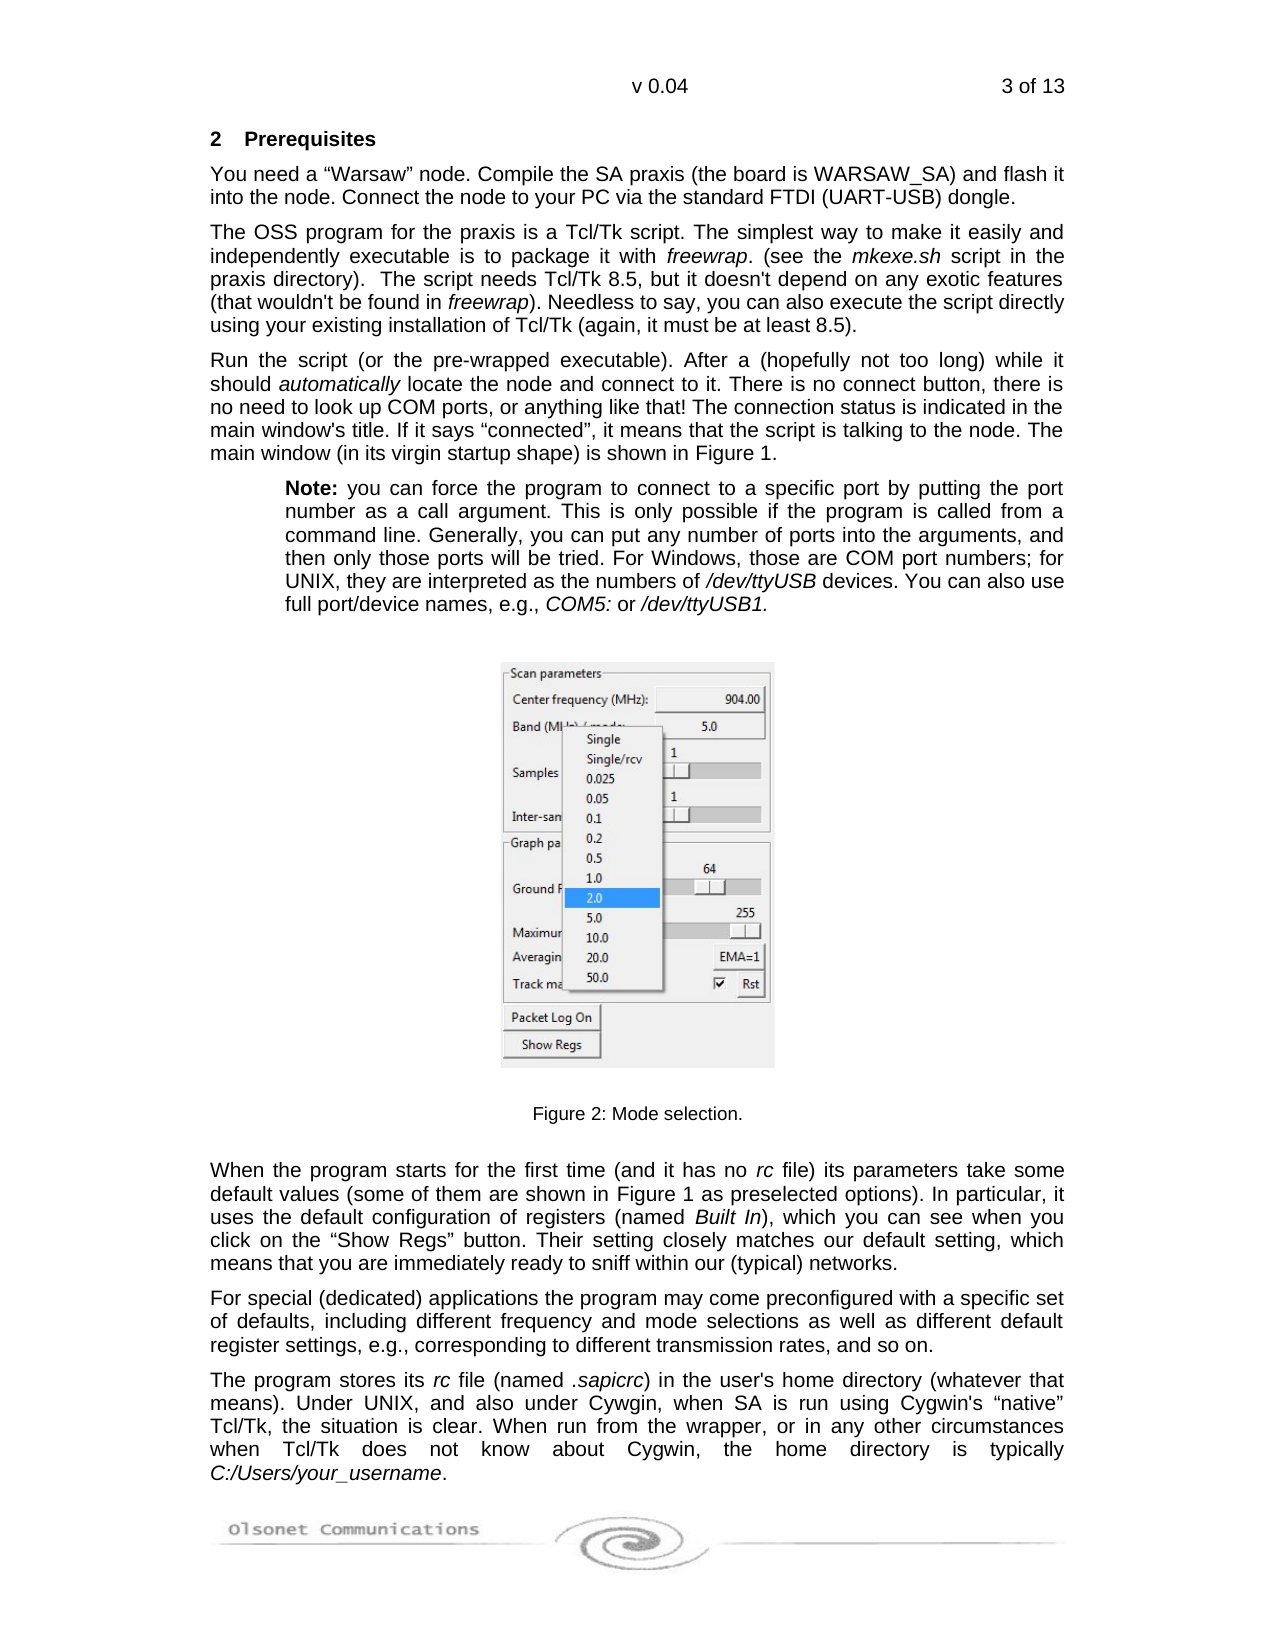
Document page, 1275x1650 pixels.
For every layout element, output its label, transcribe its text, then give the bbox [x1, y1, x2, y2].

subtitle Prerequisites [210, 128, 1065, 151]
text Figure 2: Mode selection. [501, 1103, 774, 1124]
picture [210, 1501, 1065, 1593]
picture [500, 662, 775, 1068]
text The OSS program for the praxis is a Tcl/Tk script. The simplest way to make it easily and independently executable is to package it with freewrap. (see the mkexe.sh script in the praxis directory). The script needs Tcl/Tk 8.5, but it doesn't depend on any exotic features (that wouldn't be found in freewrap). Needless to say, you can also execute the script directly using your existing installation of Tcl/Tk (again, it must be at least 8.5). [210, 221, 1065, 337]
text When the program starts for the first time (and it has no rc file) its parameters take some default values (some of them are shown in Figure 1 as preselected options). In particular, it uses the default configuration of registers (named Built In), which you can see when you click on the “Show Regs” button. Their setting closely matches our default setting, which means that you are immediately ready to sniff within our (typical) networks. [210, 1159, 1065, 1275]
text The program stores its rc file (named .sapicrc) in the user's home directory (whatever that means). Under UNIX, and also under Cywgin, when SA is run using Cygwin's “native” Tcl/Tk, the situation is clear. When run from the wrapper, or in any other circumstances when Tcl/Tk does not know about Cygwin, the home directory is typically C:/Users/your_username. [210, 1368, 1065, 1484]
text For special (dedicated) applications the program may come preconfigured with a specific set of defaults, including different frequency and mode selections as well as different default register settings, e.g., corresponding to different transmission rates, and so on. [210, 1287, 1065, 1356]
text You need a “Warsaw” node. Compile the SA praxis (the board is WARSAW_SA) and flash it into the node. Connect the node to your PC via the standard FTDI (UART-USB) dongle. [210, 163, 1065, 209]
text Run the script (or the pre-wrapped executable). After a (hopefully not too long) while it should automatically locate the node and connect to it. There is no connect button, there is no need to look up COM ports, or anything like that! The connection status is indicated in the main window's title. If it says “connected”, it means that the script is talking to the node. The main window (in its virgin startup shape) is shown in Figure 1. [210, 349, 1065, 465]
text Note: you can force the program to connect to a specific port by putting the port number as a call argument. This is only possible if the program is called from a command line. Generally, you can put any number of ports into the arguments, and then only those ports will be tried. For Windows, those are COM port numbers; for UNIX, they are interpreted as the numbers of /dev/ttyUSB devices. You can also use full port/device names, e.g., COM5: or /dev/ttyUSB1. [285, 477, 1065, 616]
